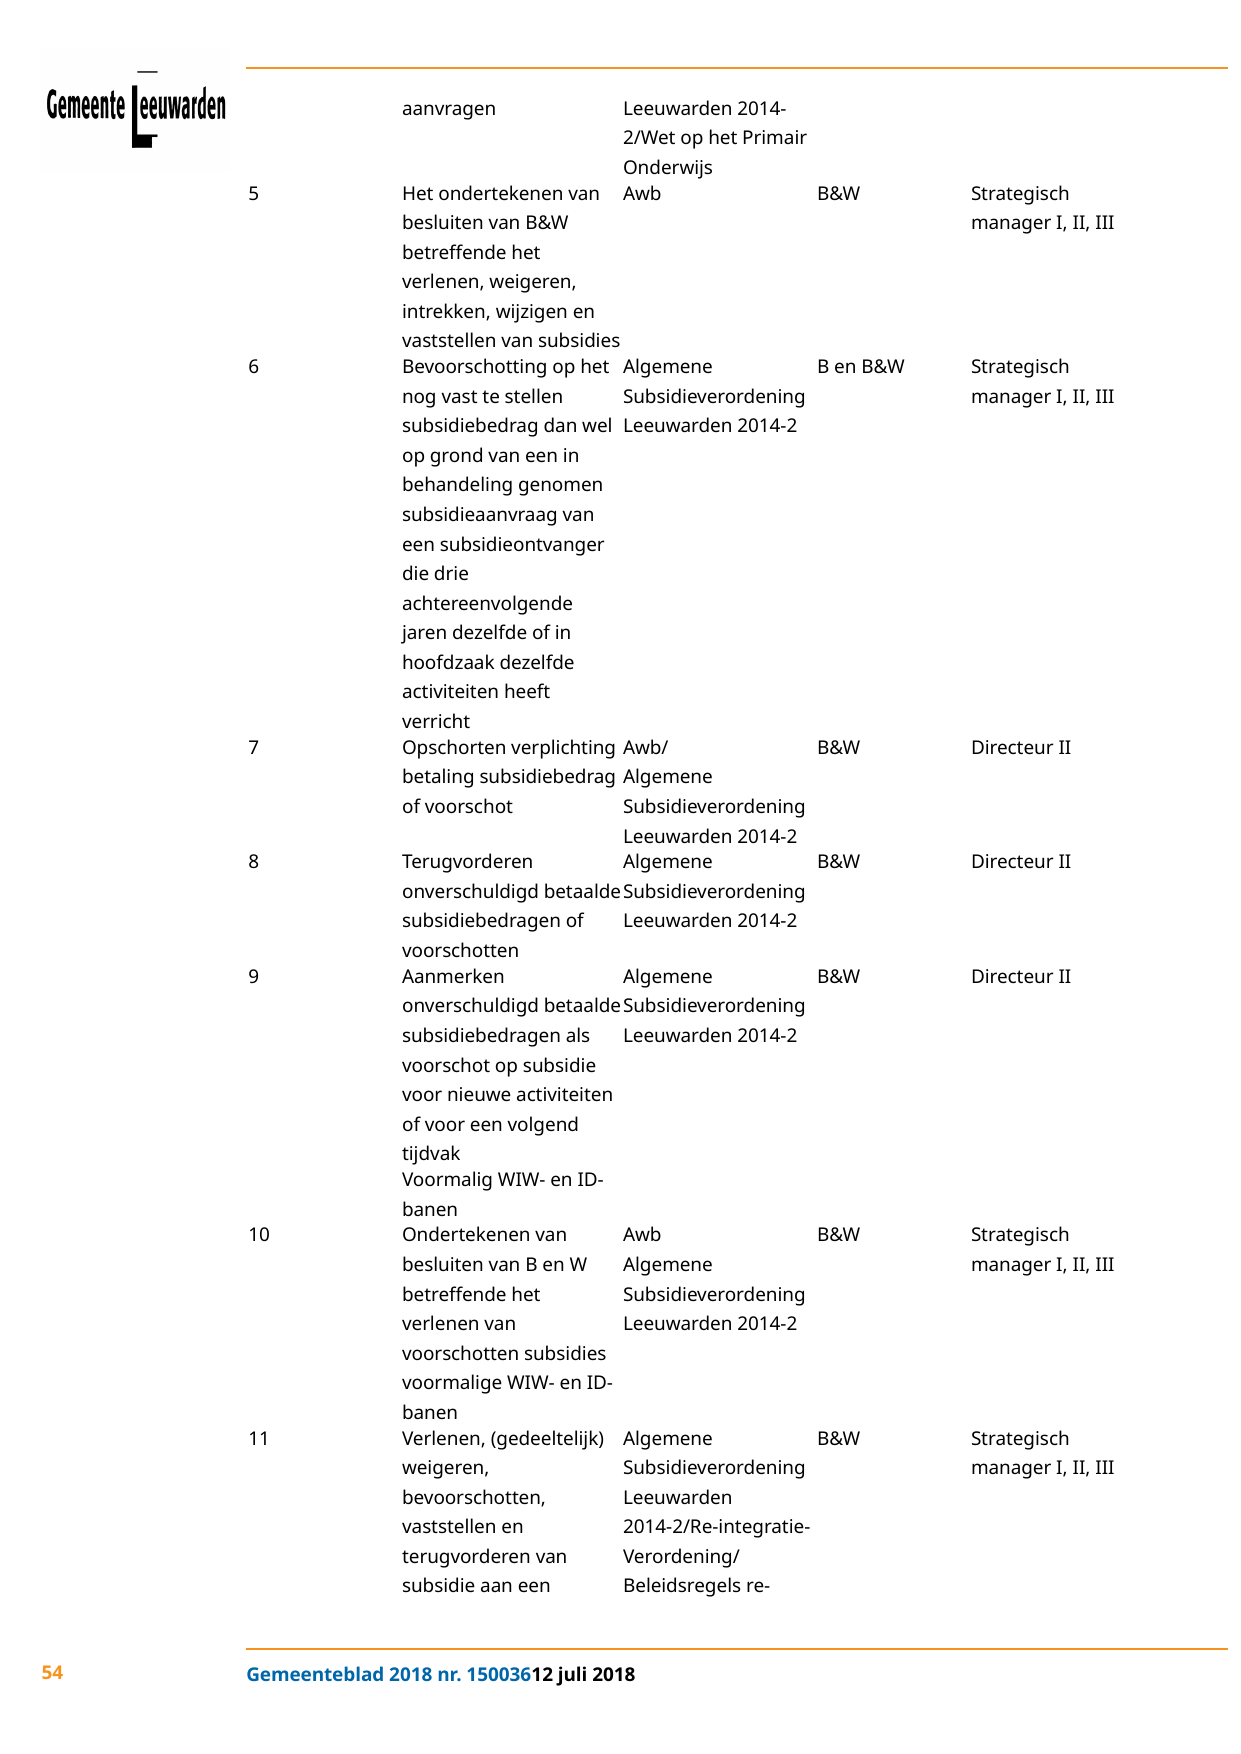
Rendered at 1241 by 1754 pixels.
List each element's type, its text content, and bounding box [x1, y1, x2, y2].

table_cell Algemene Subsidieverordening Leeuwarden 2014-2 [623, 353, 817, 734]
table_cell Het ondertekenen van besluiten van B&W betreffende het verlenen, weigeren, intrekken, wijzigen en vaststellen van subsidies [402, 180, 623, 353]
table_cell Awb Algemene Subsidieverordening Leeuwarden 2014-2 [623, 1222, 817, 1425]
table_cell B&W [817, 734, 971, 848]
table_cell Awb/ Algemene Subsidieverordening Leeuwarden 2014-2 [623, 734, 817, 848]
table_cell [623, 1166, 817, 1222]
table_cell Strategisch manager I, II, III [971, 180, 1152, 353]
table_cell Directeur II [971, 849, 1152, 963]
table_cell B en B&W [817, 353, 971, 734]
table_cell 9 [248, 963, 402, 1166]
table_cell Aanmerken onverschuldigd betaalde subsidiebedragen als voorschot op subsidie voor nieuwe activiteiten of voor een volgend tijdvak [402, 963, 623, 1166]
table_cell Directeur II [971, 734, 1152, 848]
table_cell Leeuwarden 2014-2/Wet op het Primair Onderwijs [623, 95, 817, 180]
table_cell 10 [248, 1222, 402, 1425]
table_cell 8 [248, 849, 402, 963]
table_cell B&W [817, 1425, 971, 1598]
table_cell Algemene Subsidieverordening Leeuwarden 2014-2 [623, 849, 817, 963]
table_cell Strategisch manager I, II, III [971, 353, 1152, 734]
table_cell aanvragen [402, 95, 623, 180]
table_cell 6 [248, 353, 402, 734]
table_cell 11 [248, 1425, 402, 1598]
table_cell 7 [248, 734, 402, 848]
table_cell B&W [817, 963, 971, 1166]
table_cell B&W [817, 849, 971, 963]
table_cell [248, 95, 402, 180]
table_cell Strategisch manager I, II, III [971, 1425, 1152, 1598]
table_cell Terugvorderen onverschuldigd betaalde subsidiebedragen of voorschotten [402, 849, 623, 963]
table_cell 5 [248, 180, 402, 353]
table_cell Ondertekenen van besluiten van B en W betreffende het verlenen van voorschotten subsidies voormalige WIW- en ID-banen [402, 1222, 623, 1425]
table_cell [971, 1166, 1152, 1222]
table_cell Verlenen, (gedeeltelijk) weigeren, bevoorschotten, vaststellen en terugvorderen van subsidie aan een [402, 1425, 623, 1598]
table_cell Opschorten verplichting betaling subsidiebedrag of voorschot [402, 734, 623, 848]
table_cell B&W [817, 180, 971, 353]
table_cell [817, 95, 971, 180]
table_cell Algemene Subsidieverordening Leeuwarden 2014-2 [623, 963, 817, 1166]
table_cell Awb [623, 180, 817, 353]
table_cell Directeur II [971, 963, 1152, 1166]
table_cell Strategisch manager I, II, III [971, 1222, 1152, 1425]
table_cell [248, 1166, 402, 1222]
table_cell Voormalig WIW- en ID-banen [402, 1166, 623, 1222]
table_cell B&W [817, 1222, 971, 1425]
table_cell [971, 95, 1152, 180]
picture [41, 47, 231, 172]
table_cell Algemene Subsidieverordening Leeuwarden 2014-2/Re-integratie- Verordening/ Beleidsregels re- [623, 1425, 817, 1598]
table_cell [817, 1166, 971, 1222]
table_cell Bevoorschotting op het nog vast te stellen subsidiebedrag dan wel op grond van een in behandeling genomen subsidieaanvraag van een subsidieontvanger die drie achtereenvolgende jaren dezelfde of in hoofdzaak dezelfde activiteiten heeft verricht [402, 353, 623, 734]
